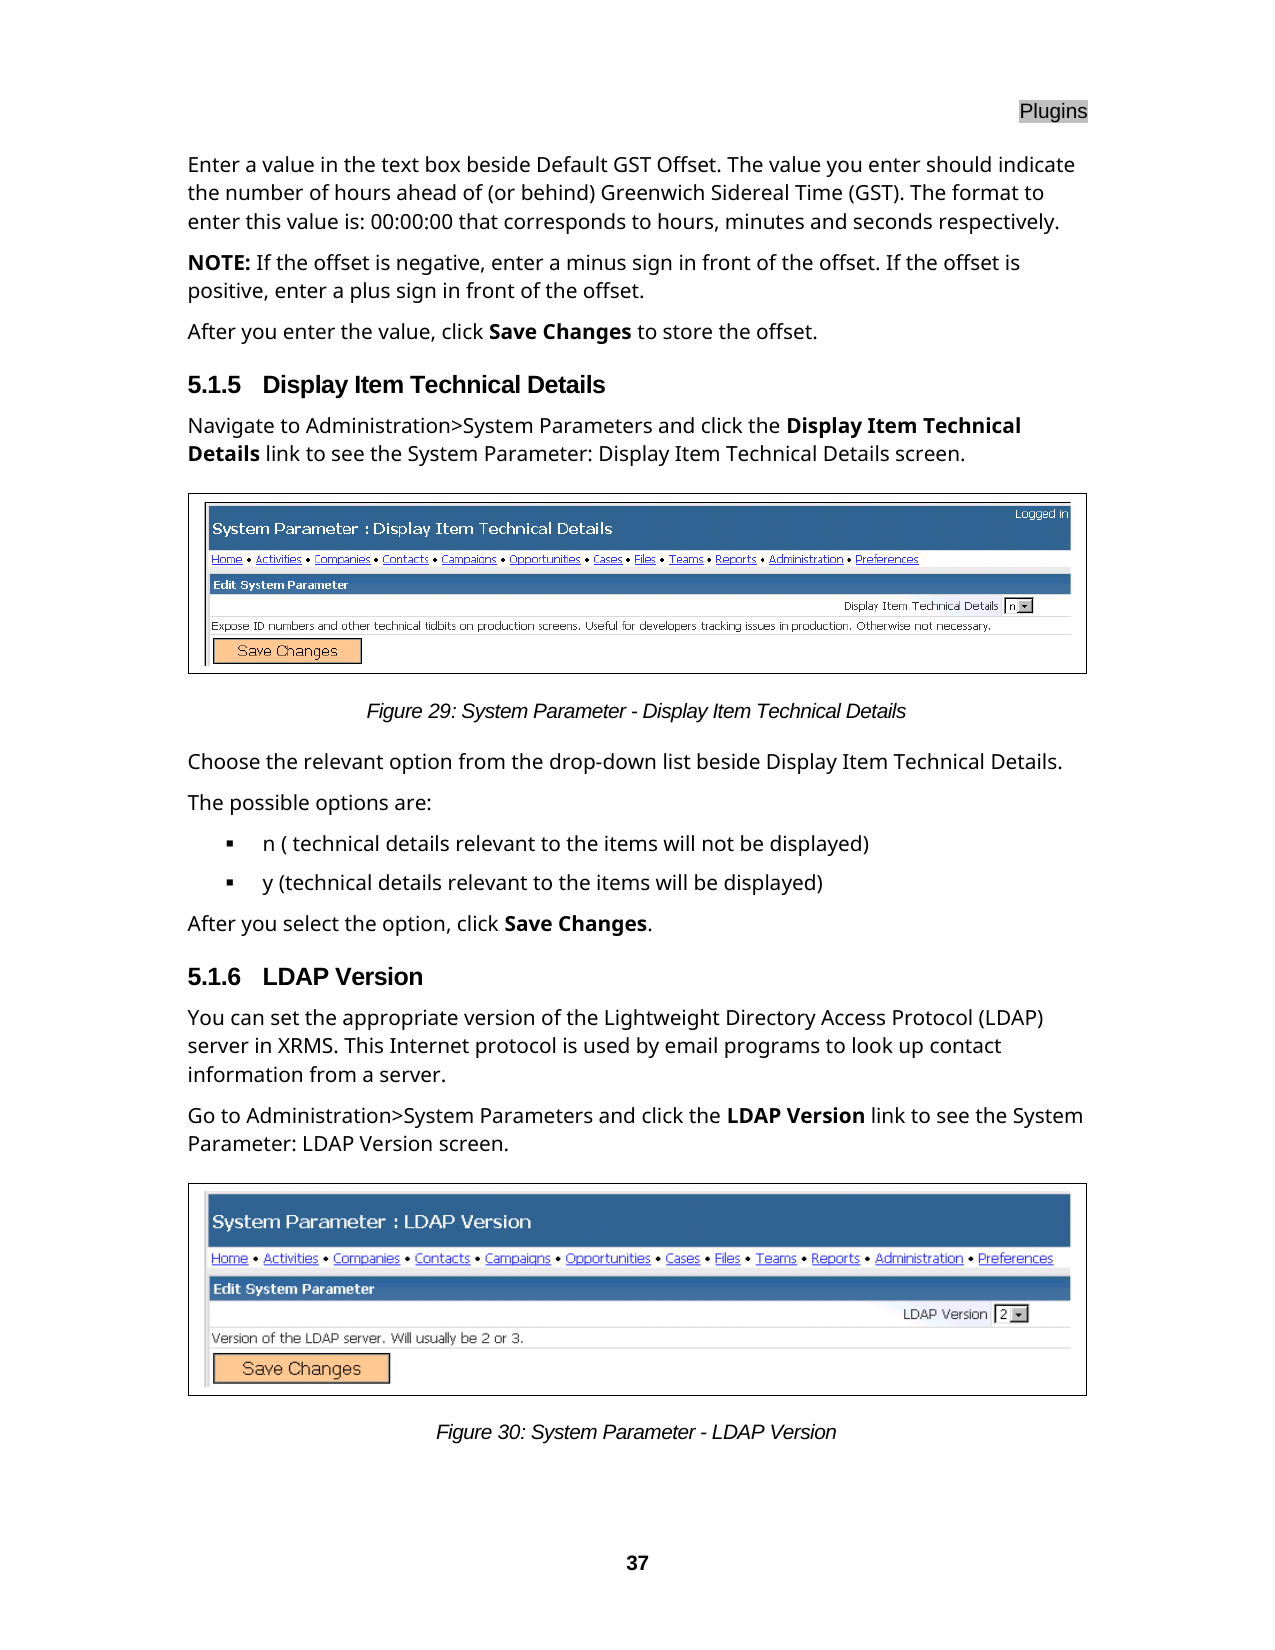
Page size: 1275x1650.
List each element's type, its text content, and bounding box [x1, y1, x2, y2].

picture [204, 1191, 1071, 1387]
list n ( technical details relevant to the items will not be displayed) [225, 829, 1087, 858]
text Go to Administration>System Parameters and click the LDAP Version link to see the System Parameter: LDAP Version screen. [187, 1101, 1087, 1158]
text Navigate to Administration>System Parameters and click the Display Item Technical Details link to see the System Parameter: Display Item Technical Details screen. [187, 411, 1087, 468]
subtitle Display Item Technical Details [187, 371, 1087, 398]
list y (technical details relevant to the items will be displayed) [225, 868, 1087, 897]
picture [204, 502, 1071, 666]
text You can set the appropriate version of the Lightweight Directory Access Protocol (LDAP) server in XRMS. This Internet protocol is used by email programs to look up contact information from a server. [187, 1003, 1087, 1088]
text After you select the option, click Save Changes. [187, 909, 1087, 937]
text After you enter the value, click Save Changes to store the offset. [187, 317, 1087, 346]
text Figure 30: System Parameter - LDAP Version [187, 1421, 1087, 1444]
text Figure 29: System Parameter - Display Item Technical Details [187, 699, 1087, 722]
text The possible options are: [187, 788, 1087, 817]
text NOTE: If the offset is negative, enter a minus sign in front of the offset. If the offset is positive, enter a plus sign in front of the offset. [187, 248, 1087, 305]
text Choose the relevant option from the drop-down list beside Display Item Technical Details. [187, 747, 1087, 776]
text Enter a value in the text box beside Default GST Offset. The value you enter should indicate the number of hours ahead of (or behind) Greenwich Sidereal Time (GST). The format to enter this value is: 00:00:00 that corresponds to hours, minutes and seconds respectively. [187, 150, 1087, 235]
subtitle LDAP Version [187, 962, 1087, 990]
